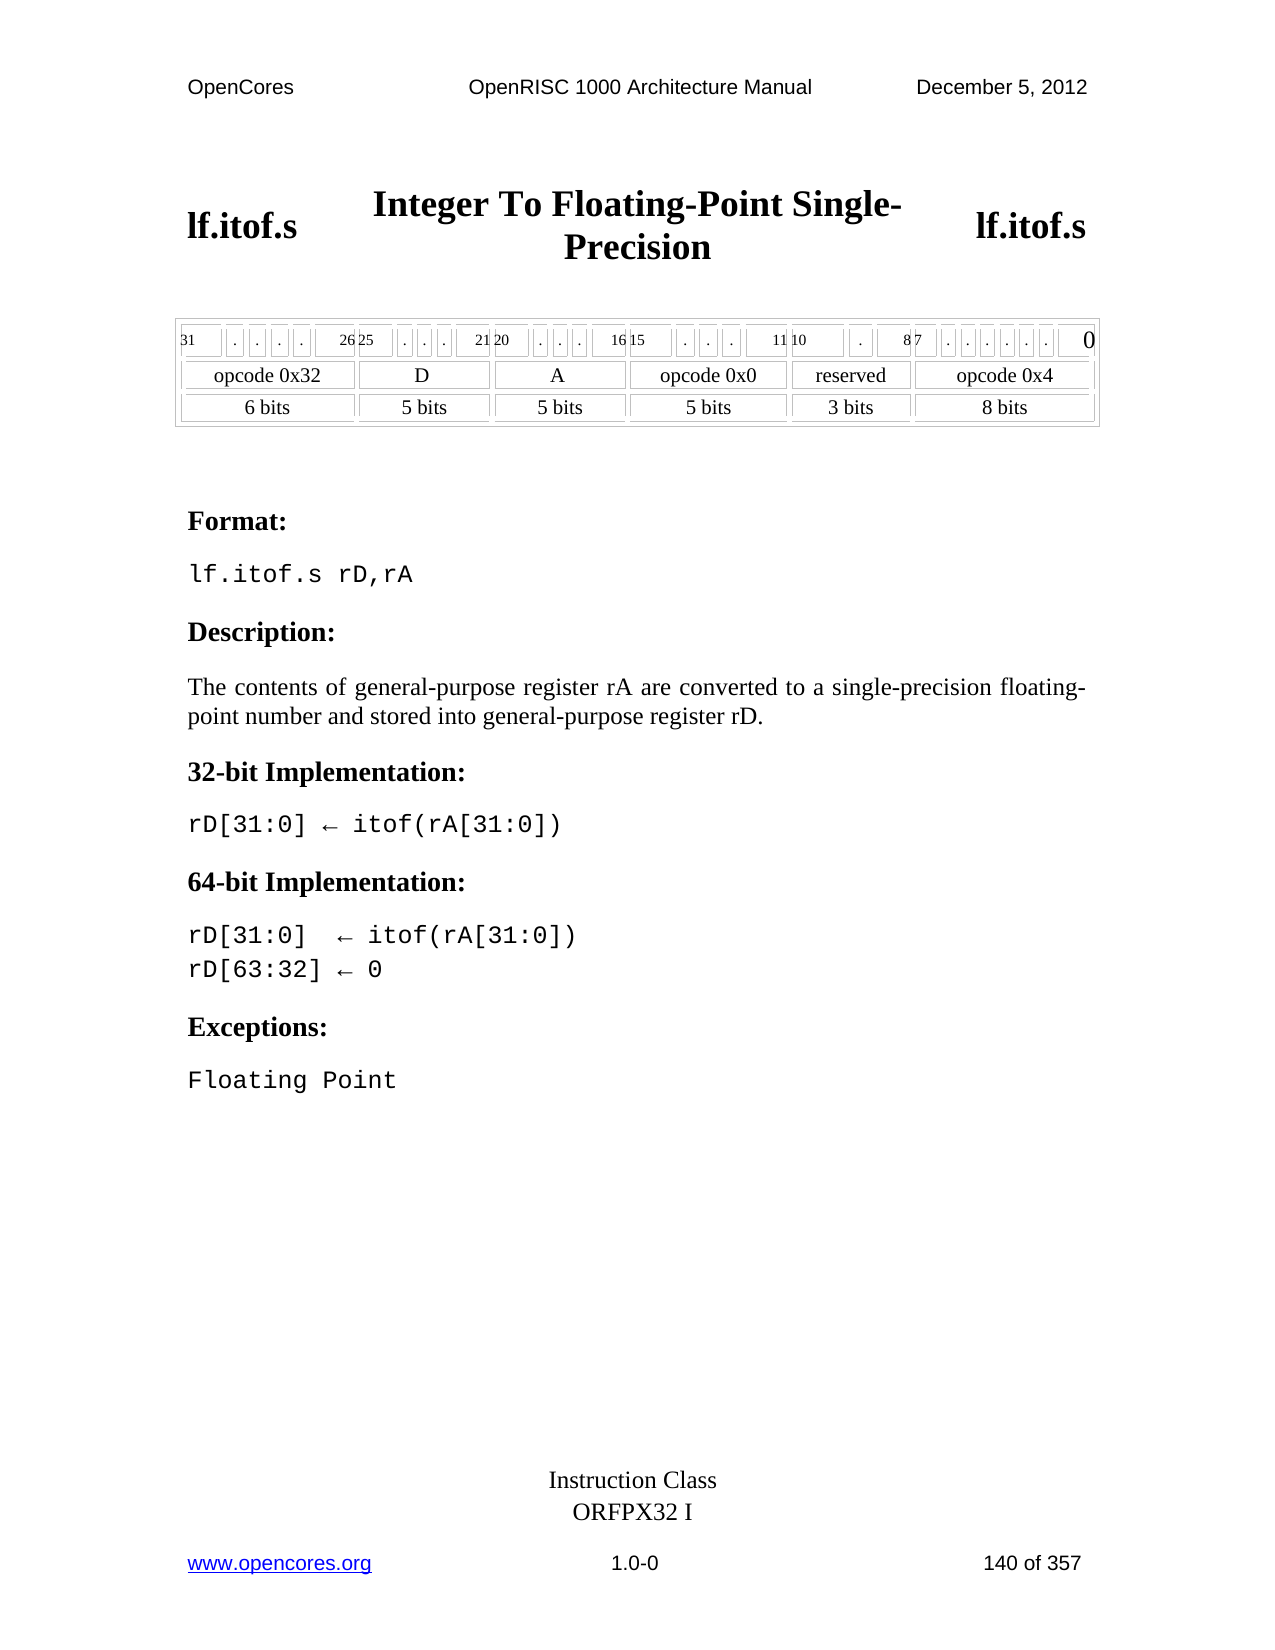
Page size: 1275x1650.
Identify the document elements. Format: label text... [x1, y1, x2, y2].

text 32-bit Implementation: [187, 755, 1087, 787]
text lf.itof.s rD,rA [187, 561, 1087, 590]
text Description: [187, 615, 1087, 647]
text rD[31:0] ← itof(rA[31:0]) rD[63:32] ← 0 [187, 923, 1087, 985]
text Format: [187, 504, 1087, 536]
text Exceptions: [187, 1010, 1087, 1042]
text Floating Point [187, 1067, 1087, 1096]
text The contents of general-purpose register rA are converted to a single-precision floating-point number and stored into general-purpose register rD. [187, 672, 1087, 730]
text 64-bit Implementation: [187, 865, 1087, 898]
text rD[31:0] ← itof(rA[31:0]) [187, 812, 1087, 840]
